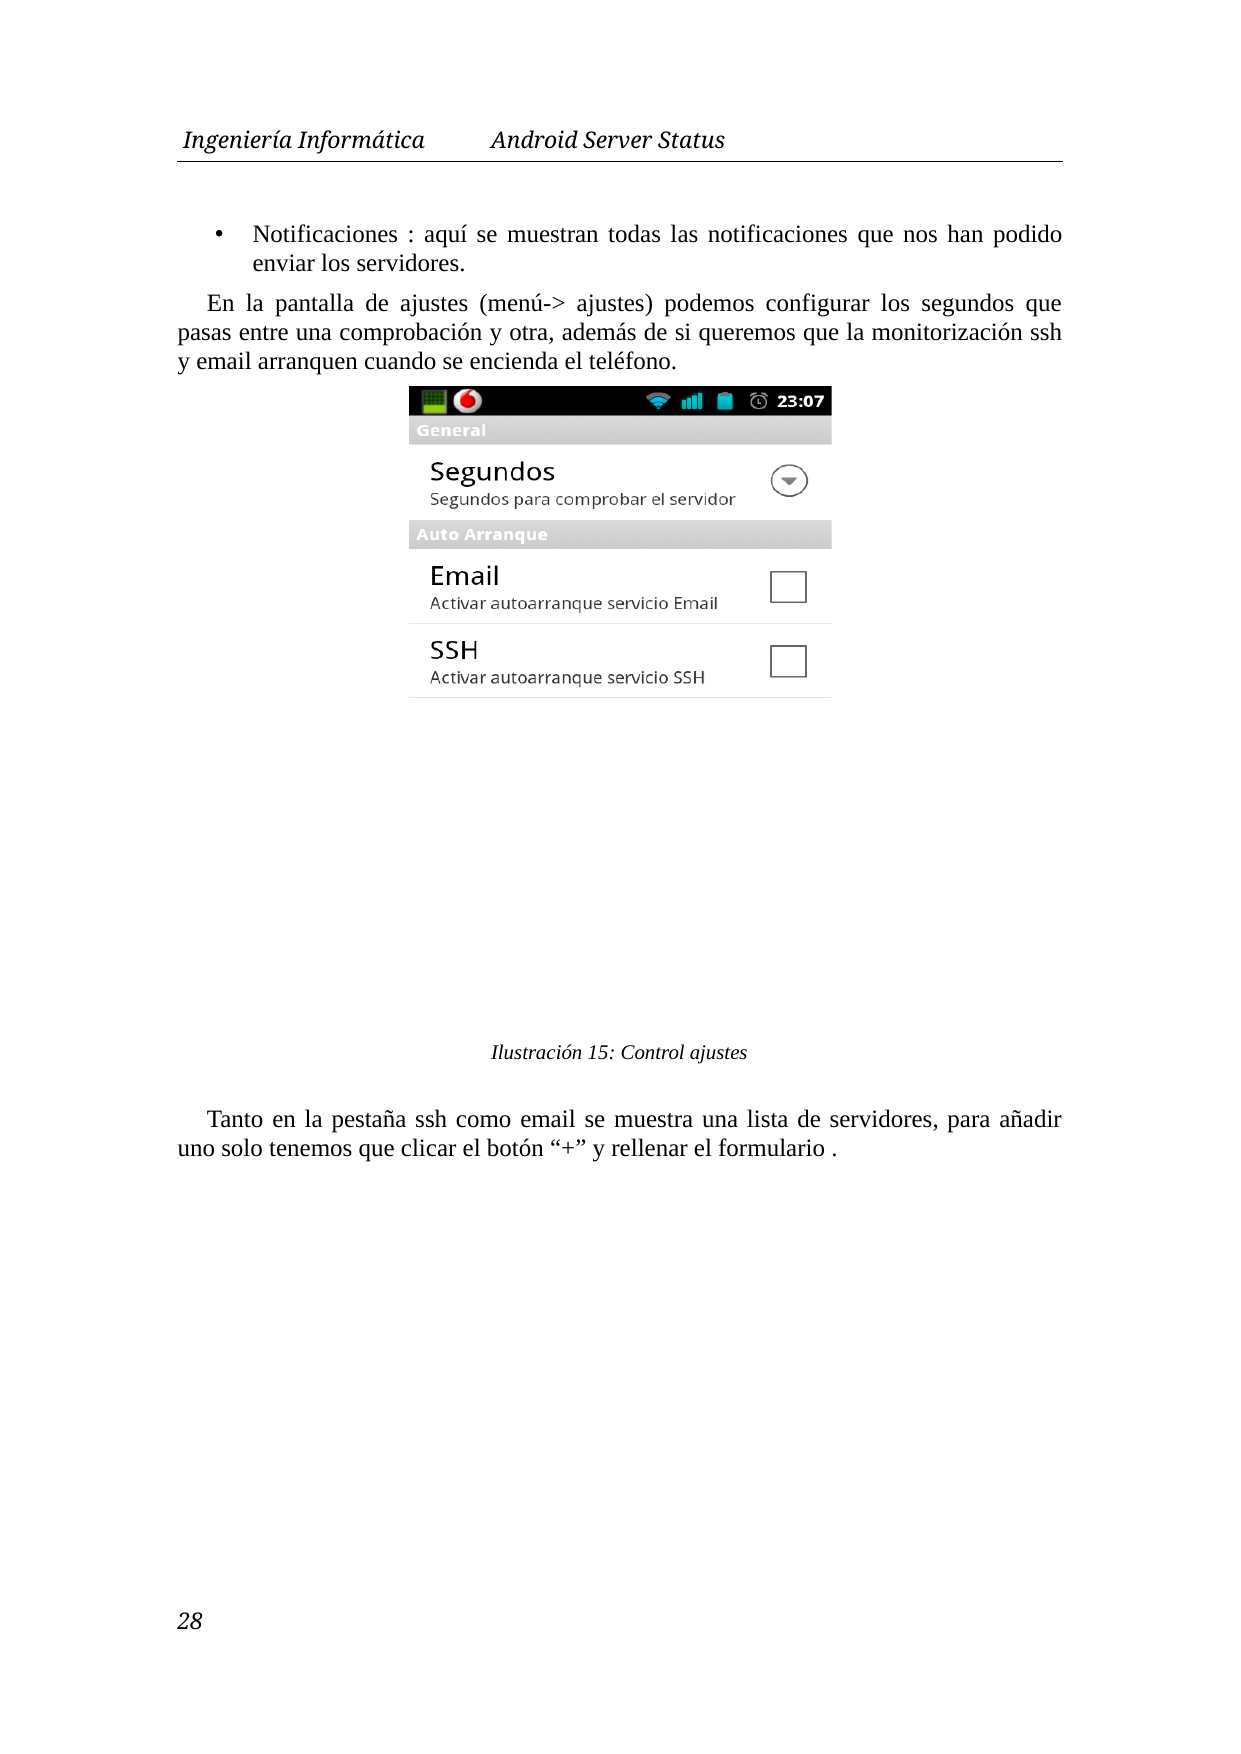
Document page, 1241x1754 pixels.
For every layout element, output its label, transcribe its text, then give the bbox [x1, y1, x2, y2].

list Notificaciones : aquí se muestran todas las notificaciones que nos han podido enviar los servidores. [215, 219, 1063, 277]
text Ilustración 15: Control ajustes [409, 1040, 831, 1064]
text En la pantalla de ajustes (menú-> ajustes) podemos configurar los segundos que pasas entre una comprobación y otra, además de si queremos que la monitorización ssh y email arranquen cuando se encienda el teléfono. [177, 288, 1063, 375]
text Tanto en la pestaña ssh como email se muestra una lista de servidores, para añadir uno solo tenemos que clicar el botón “+” y rellenar el formulario . [177, 1104, 1063, 1162]
picture [409, 386, 832, 1040]
